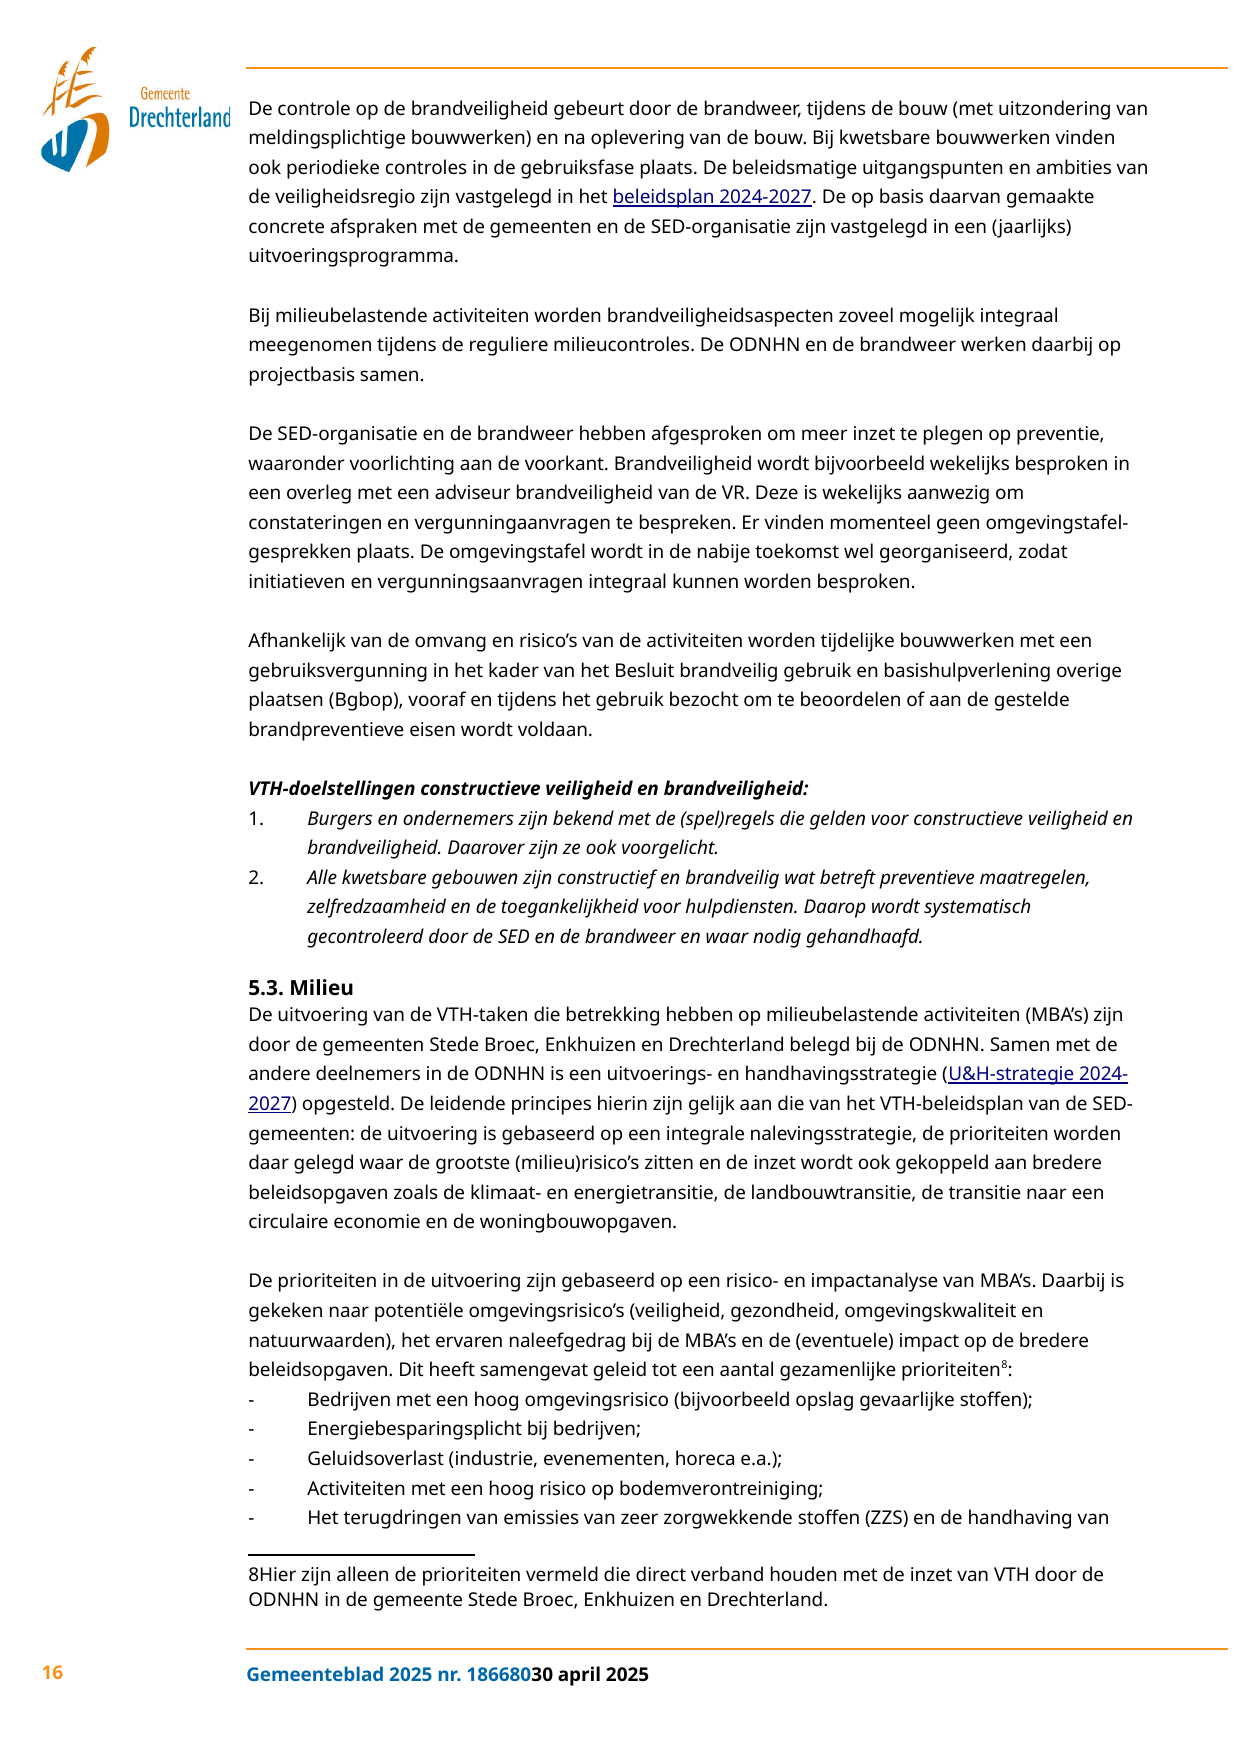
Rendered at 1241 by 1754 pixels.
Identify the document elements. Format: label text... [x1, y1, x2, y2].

text De prioriteiten in de uitvoering zijn gebaseerd op een risico- en impactanalyse van MBA’s. Daarbij is gekeken naar potentiële omgevingsrisico’s (veiligheid, gezondheid, omgevingskwaliteit en natuurwaarden), het ervaren naleefgedrag bij de MBA’s en de (eventuele) impact op de bredere beleidsopgaven. Dit heeft samengevat geleid tot een aantal gezamenlijke prioriteiten: [248, 1268, 1152, 1382]
picture [41, 47, 231, 172]
text Afhankelijk van de omvang en risico’s van de activiteiten worden tijdelijke bouwwerken met een gebruiksvergunning in het kader van het Besluit brandveilig gebruik en basishulpverlening overige plaatsen (Bgbop), vooraf en tijdens het gebruik bezocht om te beoordelen of aan de gestelde brandpreventieve eisen wordt voldaan. [248, 627, 1152, 742]
picture [41, 158, 64, 172]
list Energiebesparingsplicht bij bedrijven; [248, 1416, 1152, 1441]
text Hier zijn alleen de prioriteiten vermeld die direct verband houden met de inzet van VTH door de ODNHN in de gemeente Stede Broec, Enkhuizen en Drechterland. [248, 1561, 1152, 1612]
text De SED-organisatie en de brandweer hebben afgesproken om meer inzet te plegen op preventie, waaronder voorlichting aan de voorkant. Brandveiligheid wordt bijvoorbeeld wekelijks besproken in een overleg met een adviseur brandveiligheid van de VR. Deze is wekelijks aanwezig om constateringen en vergunningaanvragen te bespreken. Er vinden momenteel geen omgevingstafel-gesprekken plaats. De omgevingstafel wordt in de nabije toekomst wel georganiseerd, zodat initiatieven en vergunningsaanvragen integraal kunnen worden besproken. [248, 420, 1152, 594]
list Het terugdringen van emissies van zeer zorgwekkende stoffen (ZZS) en de handhaving van [248, 1504, 1152, 1530]
list Geluidsoverlast (industrie, evenementen, horeca e.a.); [248, 1445, 1152, 1471]
text De controle op de brandveiligheid gebeurt door de brandweer, tijdens de bouw (met uitzondering van meldingsplichtige bouwwerken) en na oplevering van de bouw. Bij kwetsbare bouwwerken vinden ook periodieke controles in de gebruiksfase plaats. De beleidsmatige uitgangspunten en ambities van de veiligheidsregio zijn vastgelegd in het beleidsplan 2024-2027. De op basis daarvan gemaakte concrete afspraken met de gemeenten en de SED-organisatie zijn vastgelegd in een (jaarlijks) uitvoeringsprogramma. [248, 95, 1152, 268]
list Bedrijven met een hoog omgevingsrisico (bijvoorbeeld opslag gevaarlijke stoffen); [248, 1386, 1152, 1412]
list Activiteiten met een hoog risico op bodemverontreiniging; [248, 1475, 1152, 1501]
picture [226, 115, 231, 124]
text De uitvoering van de VTH-taken die betrekking hebben op milieubelastende activiteiten (MBA’s) zijn door de gemeenten Stede Broec, Enkhuizen en Drechterland belegd bij de ODNHN. Samen met de andere deelnemers in de ODNHN is een uitvoerings- en handhavingsstrategie (U&H-strategie 2024-2027) opgesteld. De leidende principes hierin zijn gelijk aan die van het VTH-beleidsplan van de SED-gemeenten: de uitvoering is gebaseerd op een integrale nalevingsstrategie, de prioriteiten worden daar gelegd waar de grootste (milieu)risico’s zitten en de inzet wordt ook gekoppeld aan bredere beleidsopgaven zoals de klimaat- en energietransitie, de landbouwtransitie, de transitie naar een circulaire economie en de woningbouwopgaven. [248, 1001, 1152, 1234]
table_header VTH-doelstellingen constructieve veiligheid en brandveiligheid: Burgers en ondernemers zijn bekend met de (spel)regels die gelden voor constructieve veiligheid en brandveiligheid. Daarover zijn ze ook voorgelicht. Alle kwetsbare gebouwen zijn constructief en brandveilig wat betreft preventieve maatregelen, zelfredzaamheid en de toegankelijkheid voor hulpdiensten. Daarop wordt systematisch gecontroleerd door de SED en de brandweer en waar nodig gehandhaafd. [248, 775, 1152, 949]
text Bij milieubelastende activiteiten worden brandveiligheidsaspecten zoveel mogelijk integraal meegenomen tijdens de reguliere milieucontroles. De ODNHN en de brandweer werken daarbij op projectbasis samen. [248, 302, 1152, 387]
text 5.3. Milieu [248, 973, 1152, 1001]
